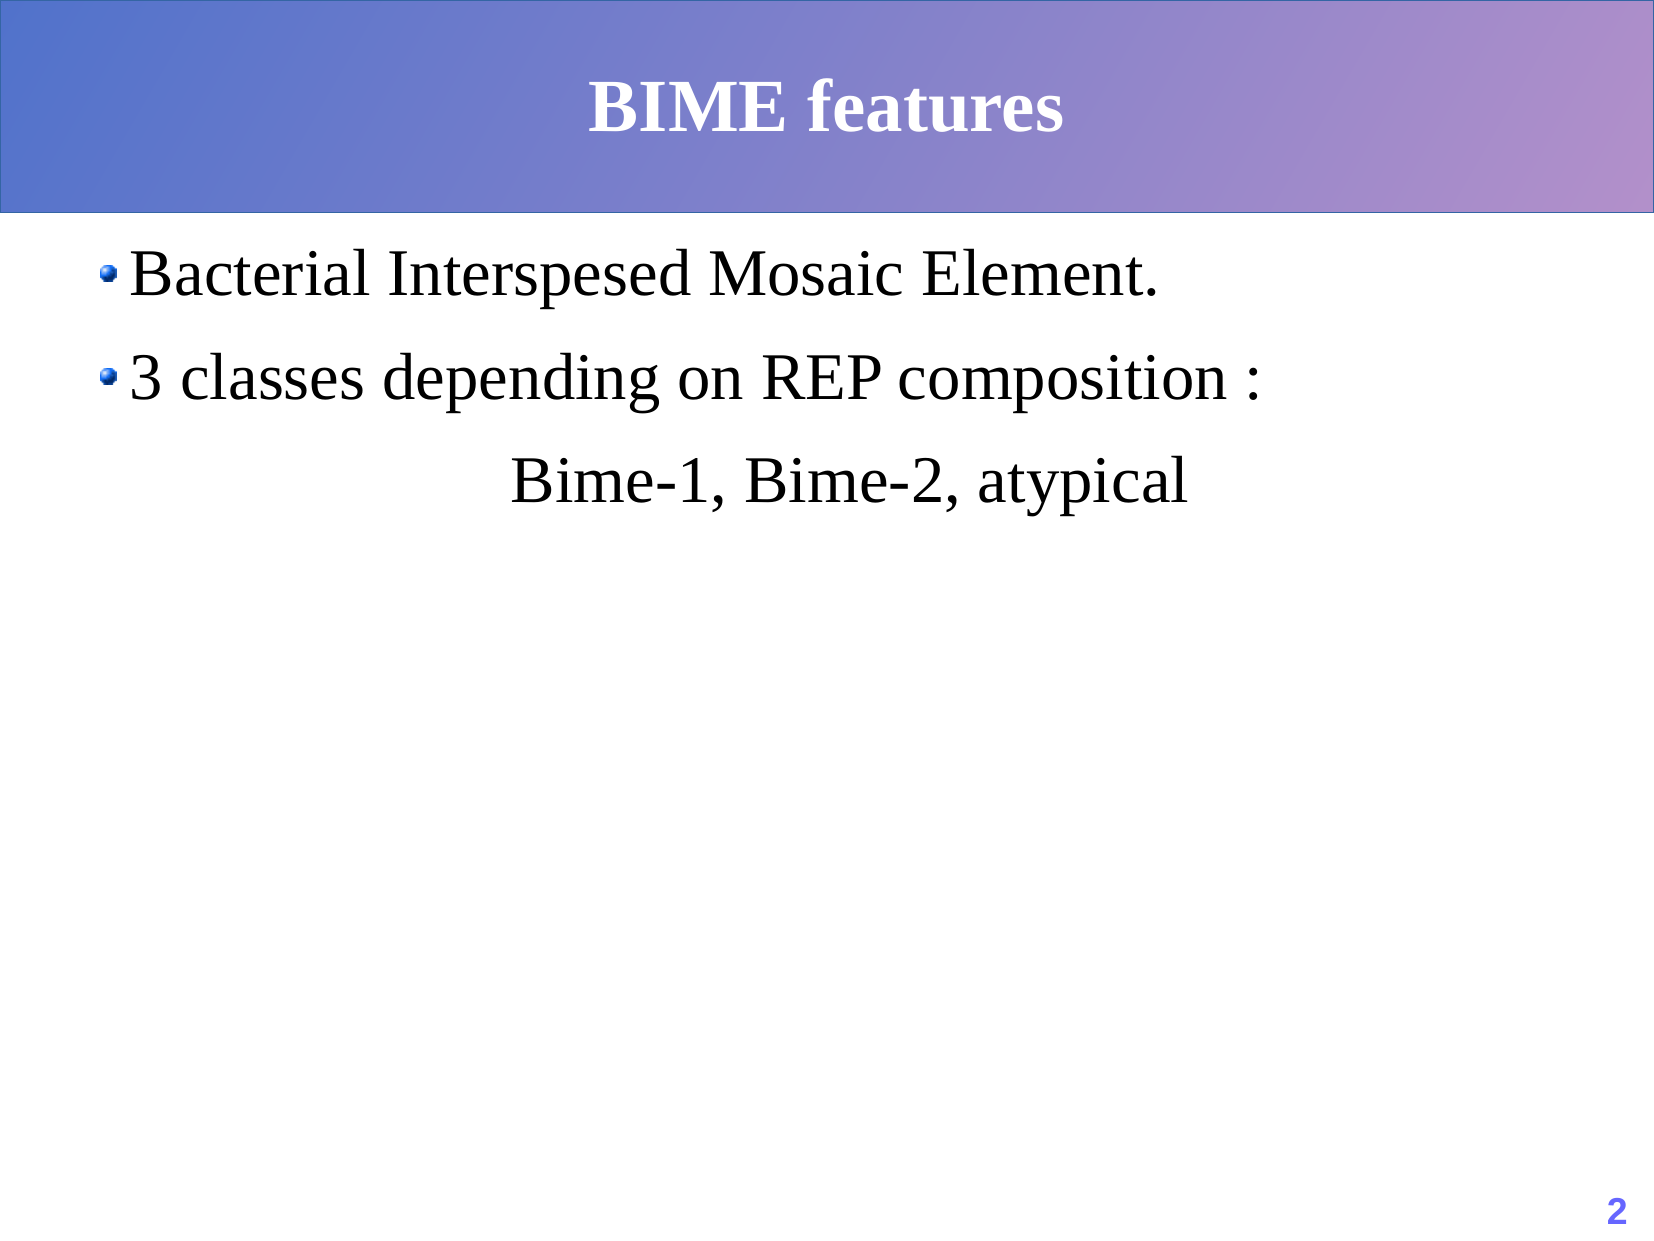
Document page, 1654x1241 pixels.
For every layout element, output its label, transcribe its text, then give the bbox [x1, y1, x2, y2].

title BIME features [82, 23, 1571, 189]
list Bacterial Interspesed Mosaic Element. 3 classes depending on REP composition : Bime-1, Bime-2, atypical [82, 236, 1571, 1158]
text_box 2 [1592, 1183, 1641, 1241]
